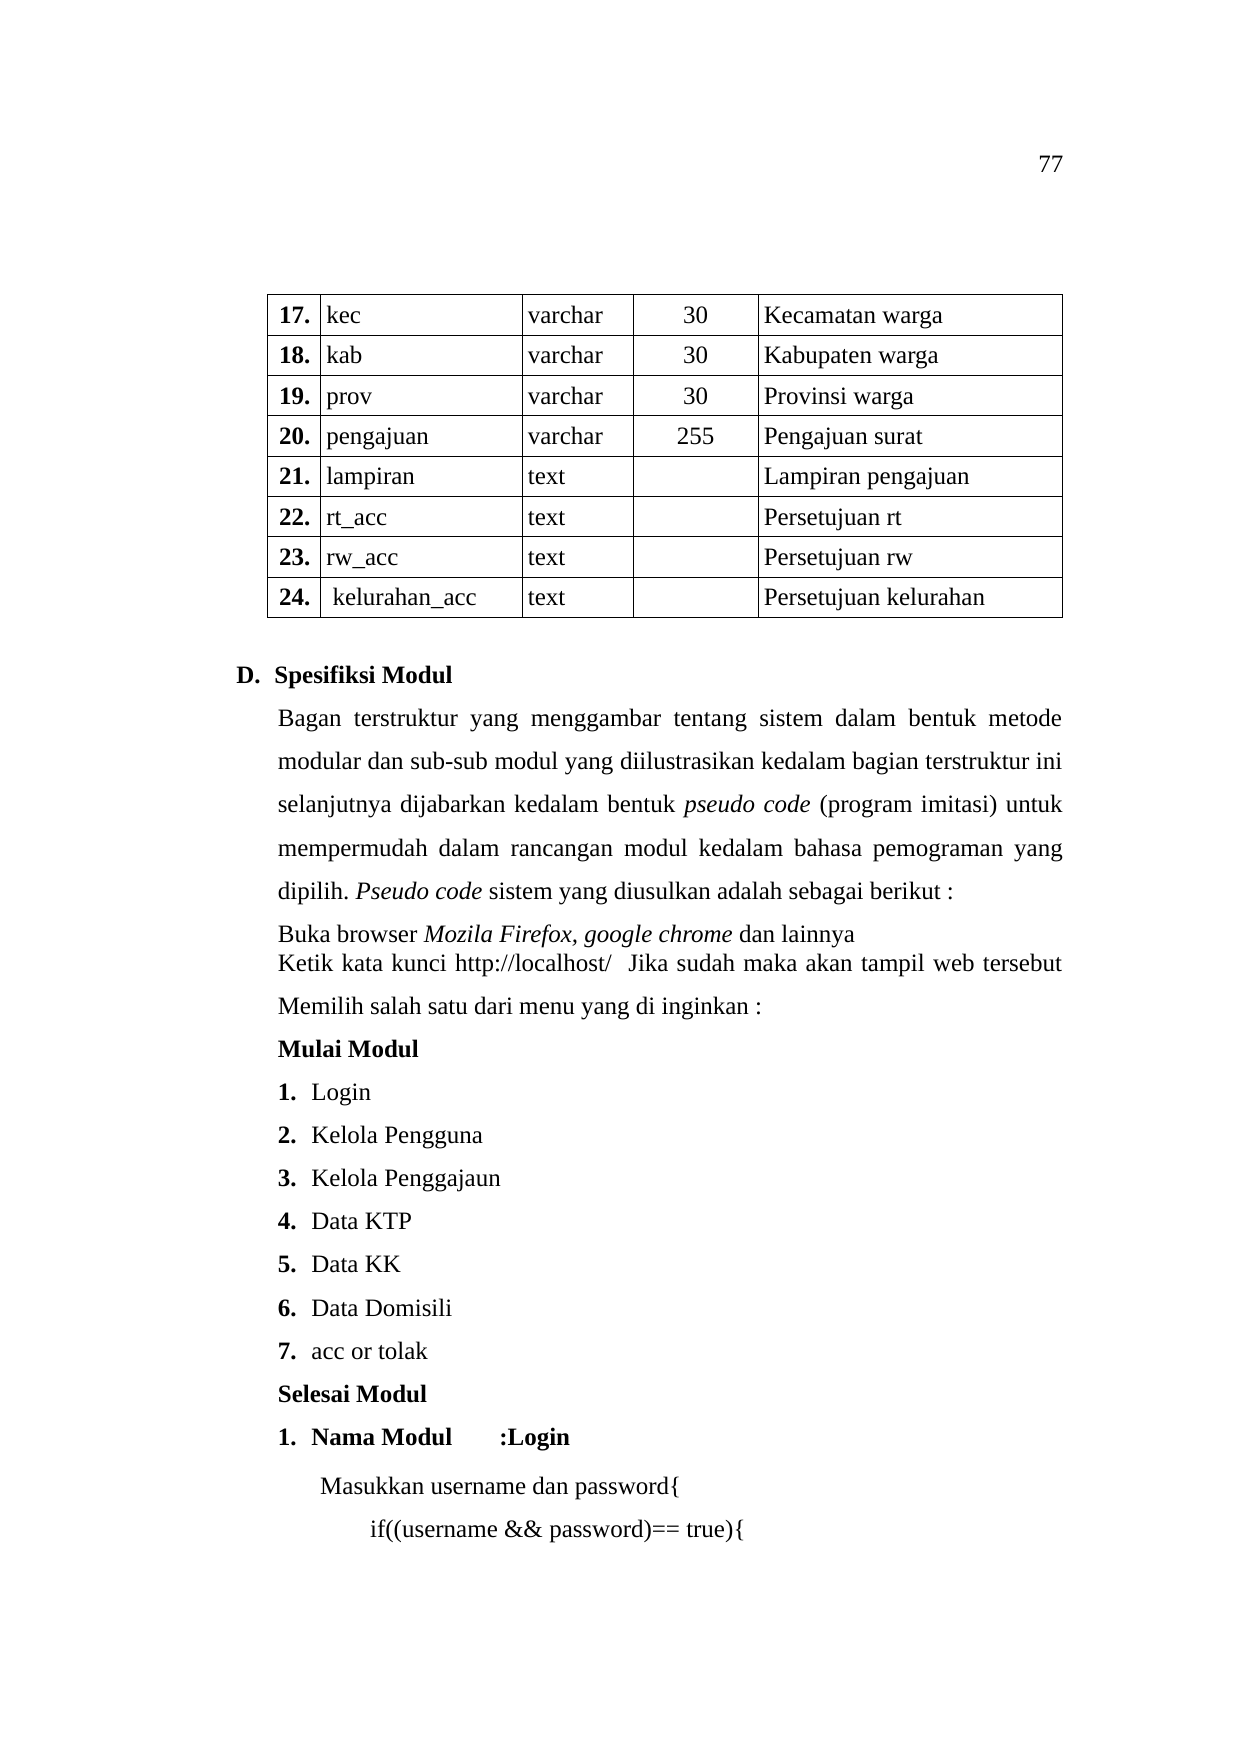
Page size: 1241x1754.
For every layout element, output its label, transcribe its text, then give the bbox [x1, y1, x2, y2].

table_cell Pengajuan surat [759, 416, 1062, 456]
table_cell Lampiran pengajuan [759, 457, 1062, 496]
table_cell Kecamatan warga [759, 295, 1062, 335]
table_cell [268, 578, 320, 617]
table_cell kec [321, 295, 522, 335]
table_cell [634, 578, 758, 617]
table_cell rw_acc [321, 537, 522, 577]
table_cell kelurahan_acc [321, 578, 522, 617]
list Bagan terstruktur yang menggambar tentang sistem dalam bentuk metode modular dan sub-sub modul yang diilustrasikan kedalam bagian terstruktur ini selanjutnya dijabarkan kedalam bentuk pseudo code (program imitasi) untuk mempermudah dalam rancangan modul kedalam bahasa pemograman yang dipilih. Pseudo code sistem yang diusulkan adalah sebagai berikut : [278, 703, 1063, 904]
table_cell [268, 376, 320, 415]
table_cell varchar [523, 416, 633, 456]
table_cell rt_acc [321, 497, 522, 536]
table_cell [268, 497, 320, 536]
table_cell Persetujuan kelurahan [759, 578, 1062, 617]
table_cell text [523, 578, 633, 617]
table_cell [268, 537, 320, 577]
table_cell text [523, 497, 633, 536]
table_header Masukkan username dan password{ if((username && password)== true){ [314, 1465, 1063, 1548]
list Login [278, 1077, 1063, 1106]
table_cell [634, 537, 758, 577]
list acc or tolak [278, 1336, 1063, 1364]
table_cell 30 [634, 376, 758, 415]
table_cell varchar [523, 336, 633, 375]
list Ketik kata kunci http://localhost/ Jika sudah maka akan tampil web tersebut Memilih salah satu dari menu yang di inginkan : [278, 948, 1063, 1019]
table_cell [268, 416, 320, 456]
list Kelola Penggajaun [278, 1163, 1063, 1192]
list Mulai Modul [278, 1034, 1063, 1063]
table_cell varchar [523, 376, 633, 415]
list Data KK [278, 1249, 1063, 1278]
list Buka browser Mozila Firefox, google chrome dan lainnya [278, 919, 1063, 948]
table_cell prov [321, 376, 522, 415]
table_cell [268, 336, 320, 375]
list Selesai Modul [278, 1379, 1063, 1408]
table_cell Provinsi warga [759, 376, 1062, 415]
list Kelola Pengguna [278, 1120, 1063, 1149]
table_cell text [523, 457, 633, 496]
table_cell 30 [634, 336, 758, 375]
table_cell lampiran [321, 457, 522, 496]
table_cell text [523, 537, 633, 577]
list Nama Modul :Login [278, 1422, 1063, 1451]
table_cell Persetujuan rt [759, 497, 1062, 536]
table_cell kab [321, 336, 522, 375]
table_cell 30 [634, 295, 758, 335]
table_cell [634, 457, 758, 496]
list Spesifiksi Modul [236, 660, 1063, 689]
table_cell varchar [523, 295, 633, 335]
table_cell [634, 497, 758, 536]
table_cell pengajuan [321, 416, 522, 456]
table_cell Persetujuan rw [759, 537, 1062, 577]
table_cell [268, 295, 320, 335]
list Data KTP [278, 1206, 1063, 1235]
table_cell Kabupaten warga [759, 336, 1062, 375]
list Data Domisili [278, 1293, 1063, 1321]
table_cell [268, 457, 320, 496]
table_cell 255 [634, 416, 758, 456]
